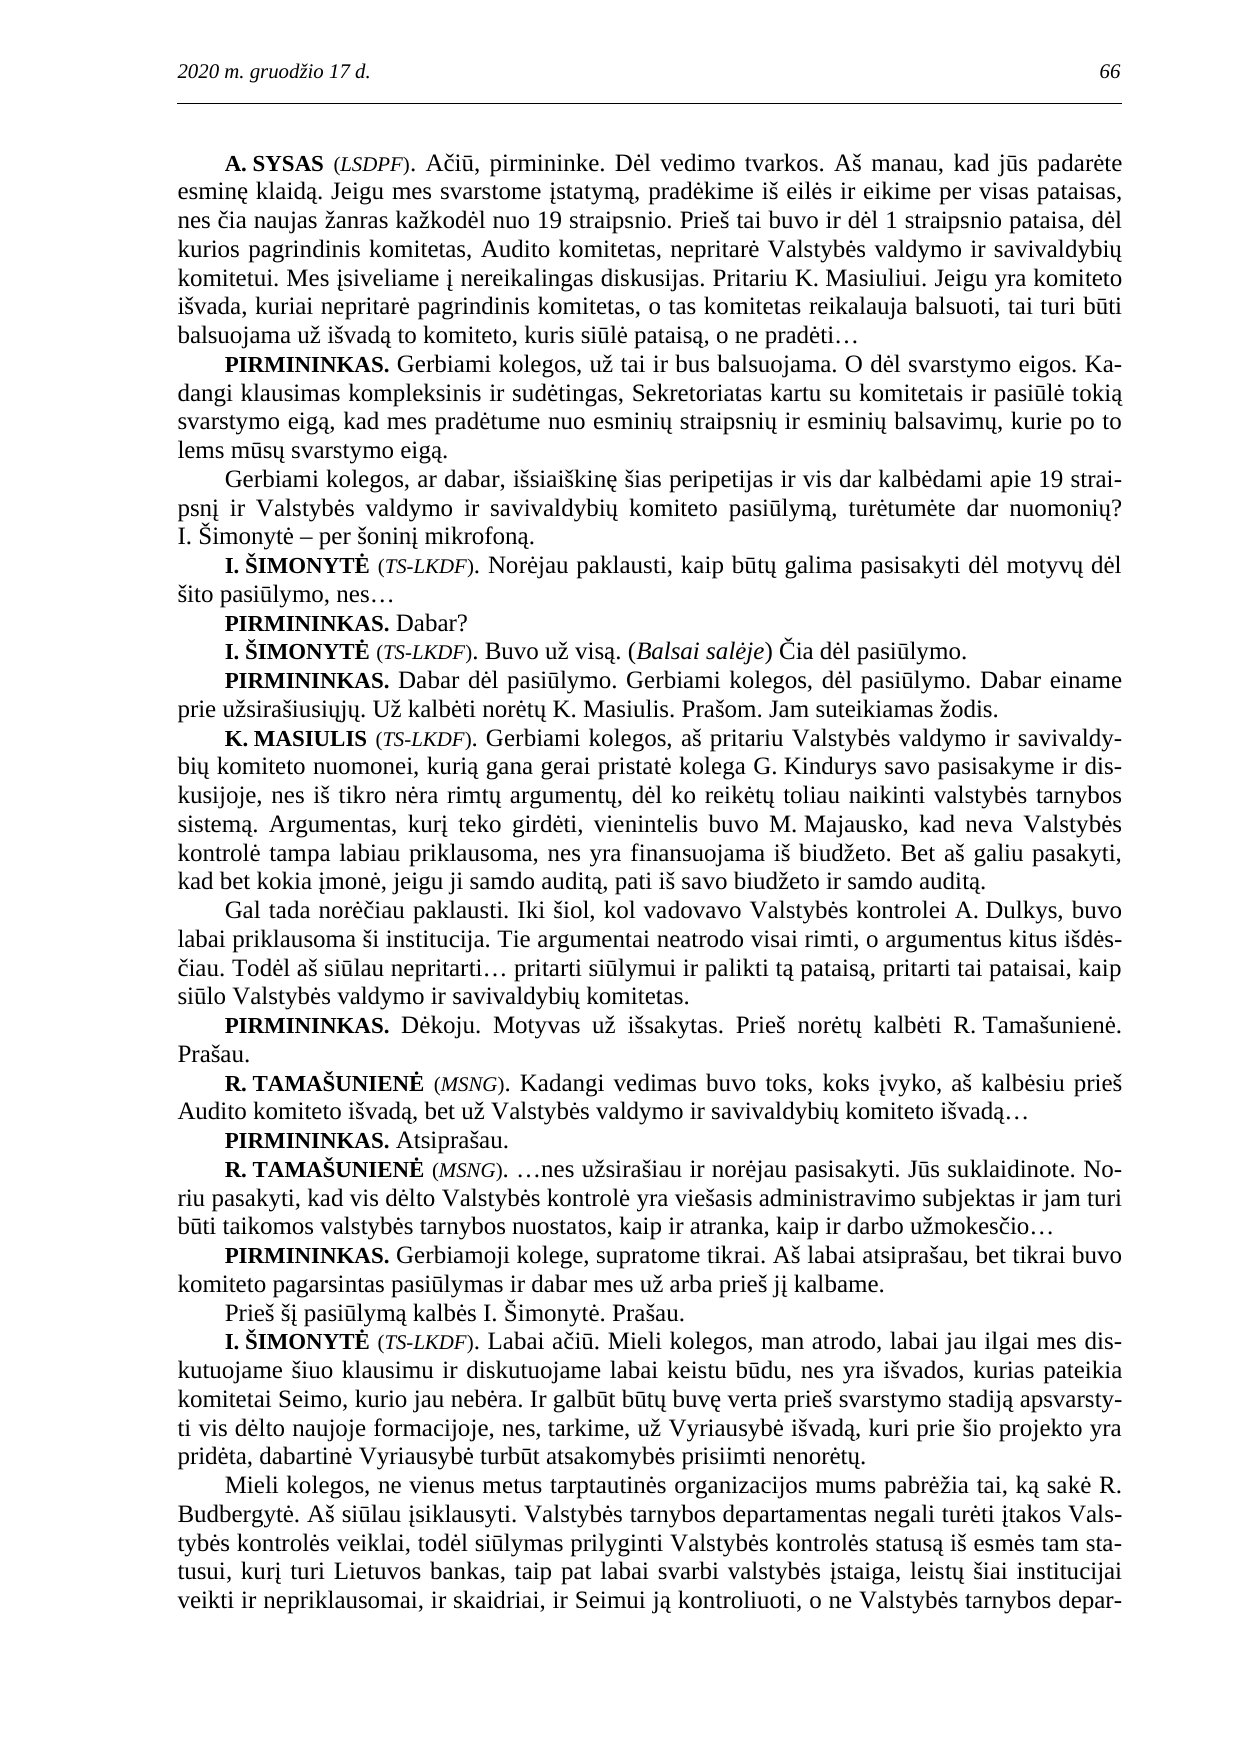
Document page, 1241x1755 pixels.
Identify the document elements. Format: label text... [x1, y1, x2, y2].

text K. MASIULIS (TS-LKDF). Ger­bia­mi ko­le­gos, aš pri­ta­riu Vals­ty­bės val­dy­mo ir sa­vi­val­dy­bių ko­mi­te­to nuo­mo­nei, ku­rią ga­na ge­rai pri­sta­tė ko­le­ga G. Kin­du­rys sa­vo pa­si­sa­ky­me ir dis­ku­si­jo­je, nes iš tik­ro nė­ra rim­tų ar­gu­men­tų, dėl ko rei­kė­tų to­liau nai­kin­ti vals­ty­bės tar­ny­bos sis­te­mą. Ar­gu­men­tas, ku­rį te­ko gir­dė­ti, vie­nin­te­lis bu­vo M. Ma­jaus­ko, kad ne­va Vals­ty­bės kon­tro­lė tam­pa la­biau pri­klau­so­ma, nes yra fi­nan­suo­ja­ma iš biu­dže­to. Bet aš ga­liu pa­sa­ky­ti, kad bet ko­kia įmo­nė, jei­gu ji sam­do au­di­tą, pa­ti iš sa­vo biu­dže­to ir sam­do au­di­tą. [177, 723, 1122, 895]
text PIRMININKAS. Dė­ko­ju. Mo­ty­vas už iš­sa­ky­tas. Prieš no­rė­tų kal­bė­ti R. Ta­ma­šu­nie­nė. Pra­šau. [177, 1010, 1122, 1068]
text R. TAMAŠUNIENĖ (MSNG). …nes už­si­ra­šiau ir no­rė­jau pa­si­sa­ky­ti. Jūs su­klai­di­no­te. No­riu pa­sa­ky­ti, kad vis dėl­to Vals­ty­bės kon­tro­lė yra vie­šasis ad­mi­nist­ra­vi­mo sub­jek­tas ir jam tu­ri bū­ti tai­ko­mos vals­ty­bės tar­ny­bos nuo­sta­tos, kaip ir at­ran­ka, kaip ir dar­bo už­mo­kes­čio… [177, 1154, 1122, 1240]
text A. SYSAS (LSDPF). Ačiū, pir­mi­nin­ke. Dėl ve­di­mo tvar­kos. Aš ma­nau, kad jūs pa­da­rė­te es­mi­nę klai­dą. Jei­gu mes svars­to­me įsta­ty­mą, pra­dė­ki­me iš ei­lės ir ei­ki­me per vi­sas pa­tai­sas, nes čia nau­jas žan­ras kaž­ko­dėl nuo 19 straips­nio. Prieš tai bu­vo ir dėl 1 straips­nio pa­tai­sa, dėl ku­rios pa­grin­di­nis ko­mi­te­tas, Au­di­to ko­mi­te­tas, ne­pri­ta­rė Vals­ty­bės val­dy­mo ir sa­vi­val­dy­bių ko­mi­te­tui. Mes įsi­ve­lia­me į ne­rei­ka­lin­gas dis­ku­si­jas. Pri­ta­riu K. Ma­siu­liui. Jei­gu yra ko­mi­te­to iš­va­da, ku­riai ne­pri­ta­rė pa­grin­di­nis ko­mi­te­tas, o tas ko­mi­te­tas rei­ka­lau­ja bal­suo­ti, tai tu­ri bū­ti bal­suo­ja­ma už iš­va­dą to ko­mi­te­to, ku­ris siū­lė pa­tai­są, o ne pra­dė­ti… [177, 148, 1122, 349]
text R. TAMAŠUNIENĖ (MSNG). Ka­dan­gi ve­di­mas bu­vo toks, koks įvy­ko, aš kal­bė­siu prieš Au­di­to ko­mi­te­to iš­va­dą, bet už Vals­ty­bės val­dy­mo ir sa­vi­val­dy­bių ko­mi­te­to iš­va­dą… [177, 1068, 1122, 1125]
text Mie­li ko­le­gos, ne vie­nus me­tus tarp­tau­ti­nės or­ga­ni­za­ci­jos mums pa­brė­žia tai, ką sa­kė R. Bud­ber­gy­tė. Aš siū­lau įsi­klau­sy­ti. Vals­ty­bės tar­ny­bos de­par­ta­men­tas ne­ga­li tu­rė­ti įta­kos Vals­ty­bės kon­tro­lės veik­lai, to­dėl siū­ly­mas pri­ly­gin­ti Vals­ty­bės kon­tro­lės sta­tu­są iš es­mės tam sta­tu­sui, ku­rį tu­ri Lie­tu­vos ban­kas, taip pat la­bai svar­bi vals­ty­bės įstai­ga, leis­tų šiai ins­ti­tu­ci­jai veik­ti ir ne­pri­klau­so­mai, ir skaid­riai, ir Sei­mui ją kon­tro­liuo­ti, o ne Vals­ty­bės tar­ny­bos de­par­ [177, 1470, 1122, 1614]
text Gal ta­da no­rė­čiau pa­klaus­ti. Iki šiol, kol va­do­va­vo Vals­ty­bės kon­tro­lei A. Dul­kys, bu­vo la­bai pri­klau­so­ma ši ins­ti­tu­ci­ja. Tie ar­gu­men­tai ne­at­ro­do vi­sai rim­ti, o ar­gu­men­tus ki­tus iš­dės­čiau. To­dėl aš siū­lau ne­pri­tar­ti… pri­tar­ti siū­ly­mui ir pa­lik­ti tą pa­tai­są, pri­tar­ti tai pa­tai­sai, kaip siū­lo Vals­ty­bės val­dy­mo ir sa­vi­val­dy­bių ko­mi­te­tas. [177, 895, 1122, 1010]
text I. ŠIMONYTĖ (TS-LKDF). Bu­vo už vi­są. (Bal­sai sa­lė­je) Čia dėl pa­siū­ly­mo. [177, 636, 1122, 665]
text I. ŠIMONYTĖ (TS-LKDF). La­bai ačiū. Mie­li ko­le­gos, man at­ro­do, la­bai jau il­gai mes dis­ku­tuo­ja­me šiuo klau­si­mu ir dis­ku­tuo­ja­me la­bai keis­tu bū­du, nes yra iš­va­dos, ku­rias pa­tei­kia ko­mi­te­tai Sei­mo, ku­rio jau ne­bė­ra. Ir gal­būt bū­tų bu­vę ver­ta prieš svars­ty­mo sta­di­ją ap­svars­ty­ti vis dėl­to nau­jo­je for­ma­ci­jo­je, nes, tar­ki­me, už Vy­riau­sy­bė iš­va­dą, ku­ri prie šio pro­jek­to yra pri­dė­ta, da­bar­ti­nė Vy­riau­sy­bė tur­būt at­sa­ko­my­bės pri­si­im­ti ne­no­rė­tų. [177, 1326, 1122, 1470]
text Ger­bia­mi ko­le­gos, ar da­bar, iš­si­aiš­ki­nę šias pe­ri­pe­ti­jas ir vis dar kal­bė­da­mi apie 19 strai­ps­nį ir Vals­ty­bės val­dy­mo ir sa­vi­val­dy­bių ko­mi­te­to pa­siū­ly­mą, tu­rė­tu­mė­te dar nuo­mo­nių? I. Ši­mo­ny­tė – per šo­ni­nį mik­ro­fo­ną. [177, 464, 1122, 550]
text PIRMININKAS. Da­bar? [177, 608, 1122, 636]
text PIRMININKAS. Da­bar dėl pa­siū­ly­mo. Ger­bia­mi ko­le­gos, dėl pa­siū­ly­mo. Da­bar ei­na­me prie už­si­ra­šiu­sių­jų. Už kal­bė­ti no­rė­tų K. Ma­siu­lis. Pra­šom. Jam su­tei­kia­mas žo­dis. [177, 665, 1122, 723]
text PIRMININKAS. Ger­bia­mi ko­le­gos, už tai ir bus bal­suo­ja­ma. O dėl svars­ty­mo ei­gos. Ka­dan­gi klau­si­mas kom­plek­si­nis ir su­dė­tin­gas, Sek­re­to­ria­tas kar­tu su ko­mi­te­tais ir pa­siū­lė to­kią svars­ty­mo ei­gą, kad mes pra­dė­tu­me nuo es­mi­nių straips­nių ir es­mi­nių bal­sa­vi­mų, ku­rie po to lems mū­sų svars­ty­mo ei­gą. [177, 349, 1122, 464]
text I. ŠIMONYTĖ (TS-LKDF). No­rė­jau pa­klaus­ti, kaip bū­tų ga­li­ma pa­si­sa­ky­ti dėl mo­ty­vų dėl ši­to pa­siū­ly­mo, nes… [177, 550, 1122, 608]
text PIRMININKAS. At­si­pra­šau. [177, 1125, 1122, 1154]
text PIRMININKAS. Ger­bia­mo­ji ko­le­ge, su­pra­to­me tik­rai. Aš la­bai at­si­pra­šau, bet tik­rai bu­vo ko­mi­te­to pa­gar­sin­tas pa­siū­ly­mas ir da­bar mes už ar­ba prieš jį kal­ba­me. [177, 1240, 1122, 1298]
text Prieš šį pa­siū­ly­mą kal­bės I. Ši­mo­ny­tė. Pra­šau. [177, 1298, 1122, 1326]
